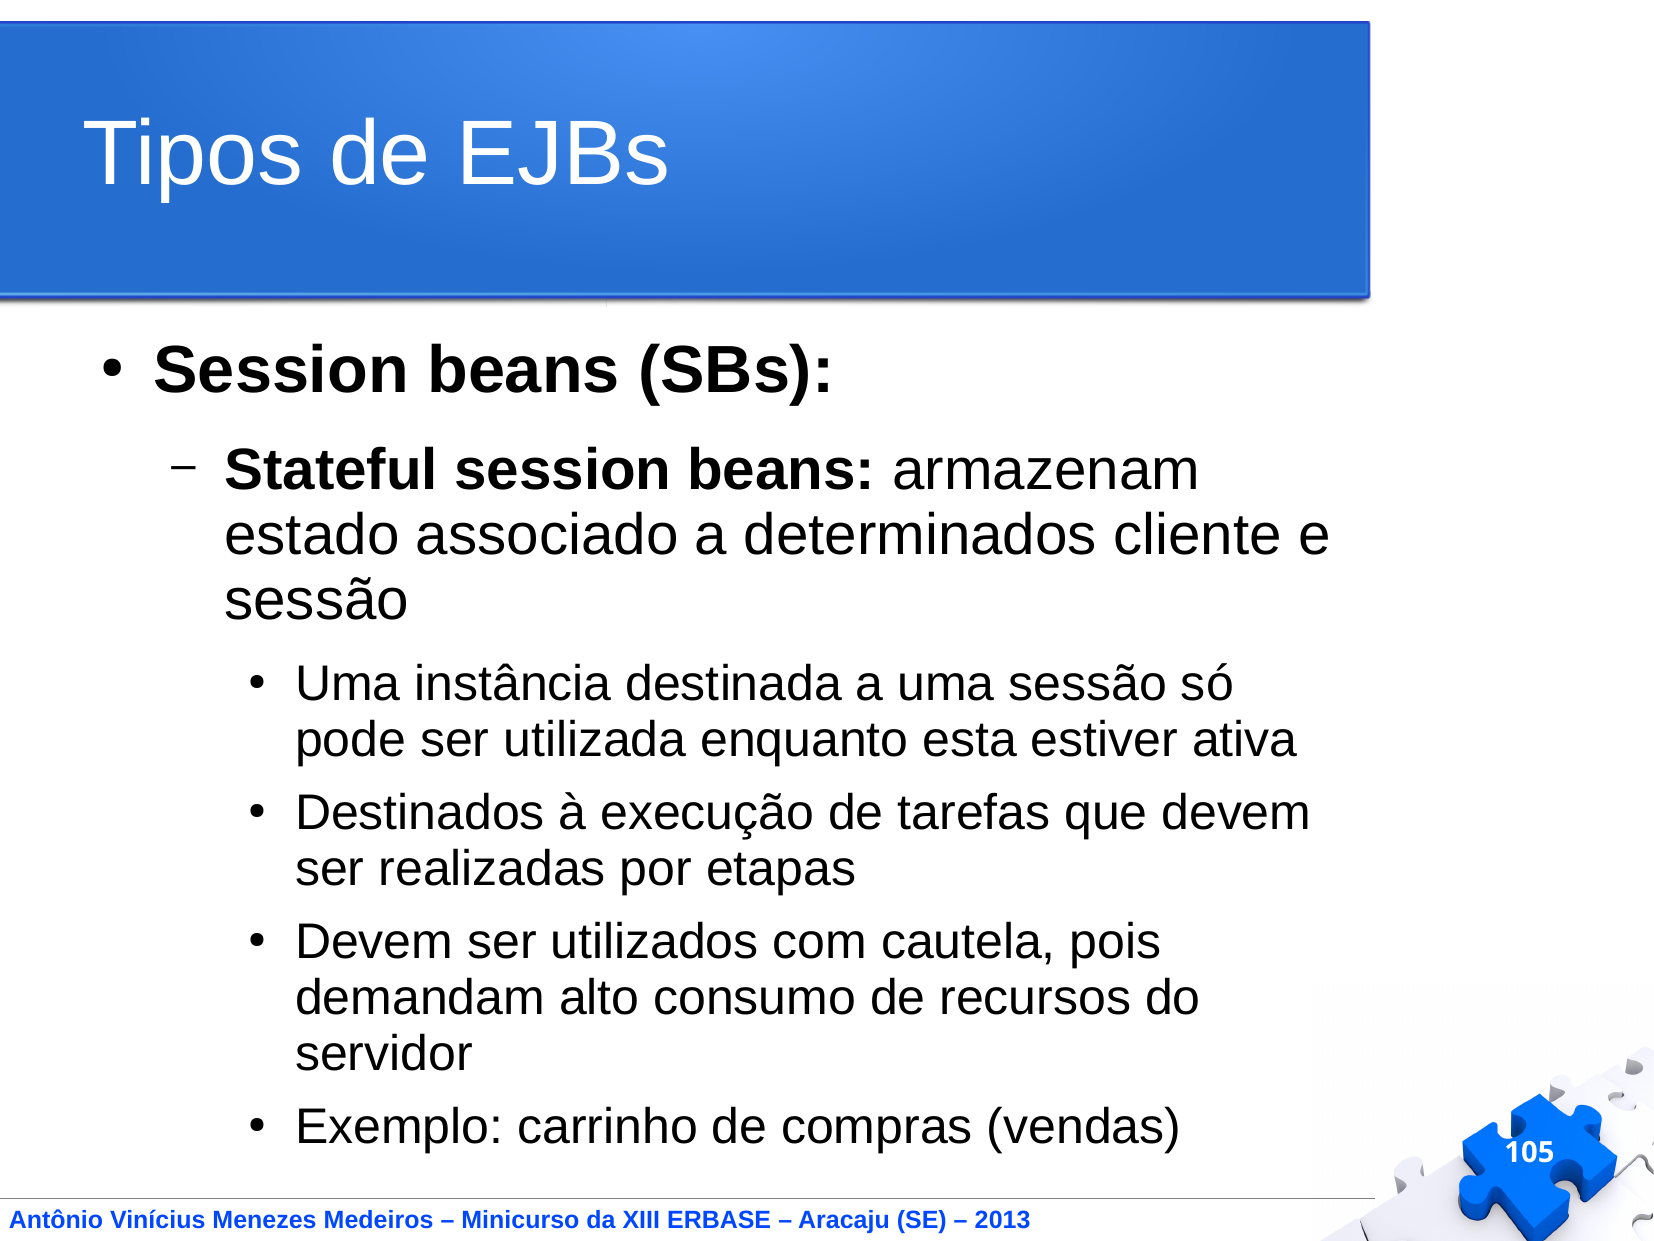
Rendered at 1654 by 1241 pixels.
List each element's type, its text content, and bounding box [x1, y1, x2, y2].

list Session beans (SBs): Stateful session beans: armazenam estado associado a determinados cliente e sessão Uma instância destinada a uma sessão só pode ser utilizada enquanto esta estiver ativa Destinados à execução de tarefas que devem ser realizadas por etapas Devem ser utilizados com cautela, pois demandam alto consumo de recursos do servidor Exemplo: carrinho de compras (vendas) [82, 332, 1356, 1182]
picture [0, 21, 1375, 307]
title Tipos de EJBs [82, 49, 1323, 257]
picture [1311, 983, 1654, 1241]
